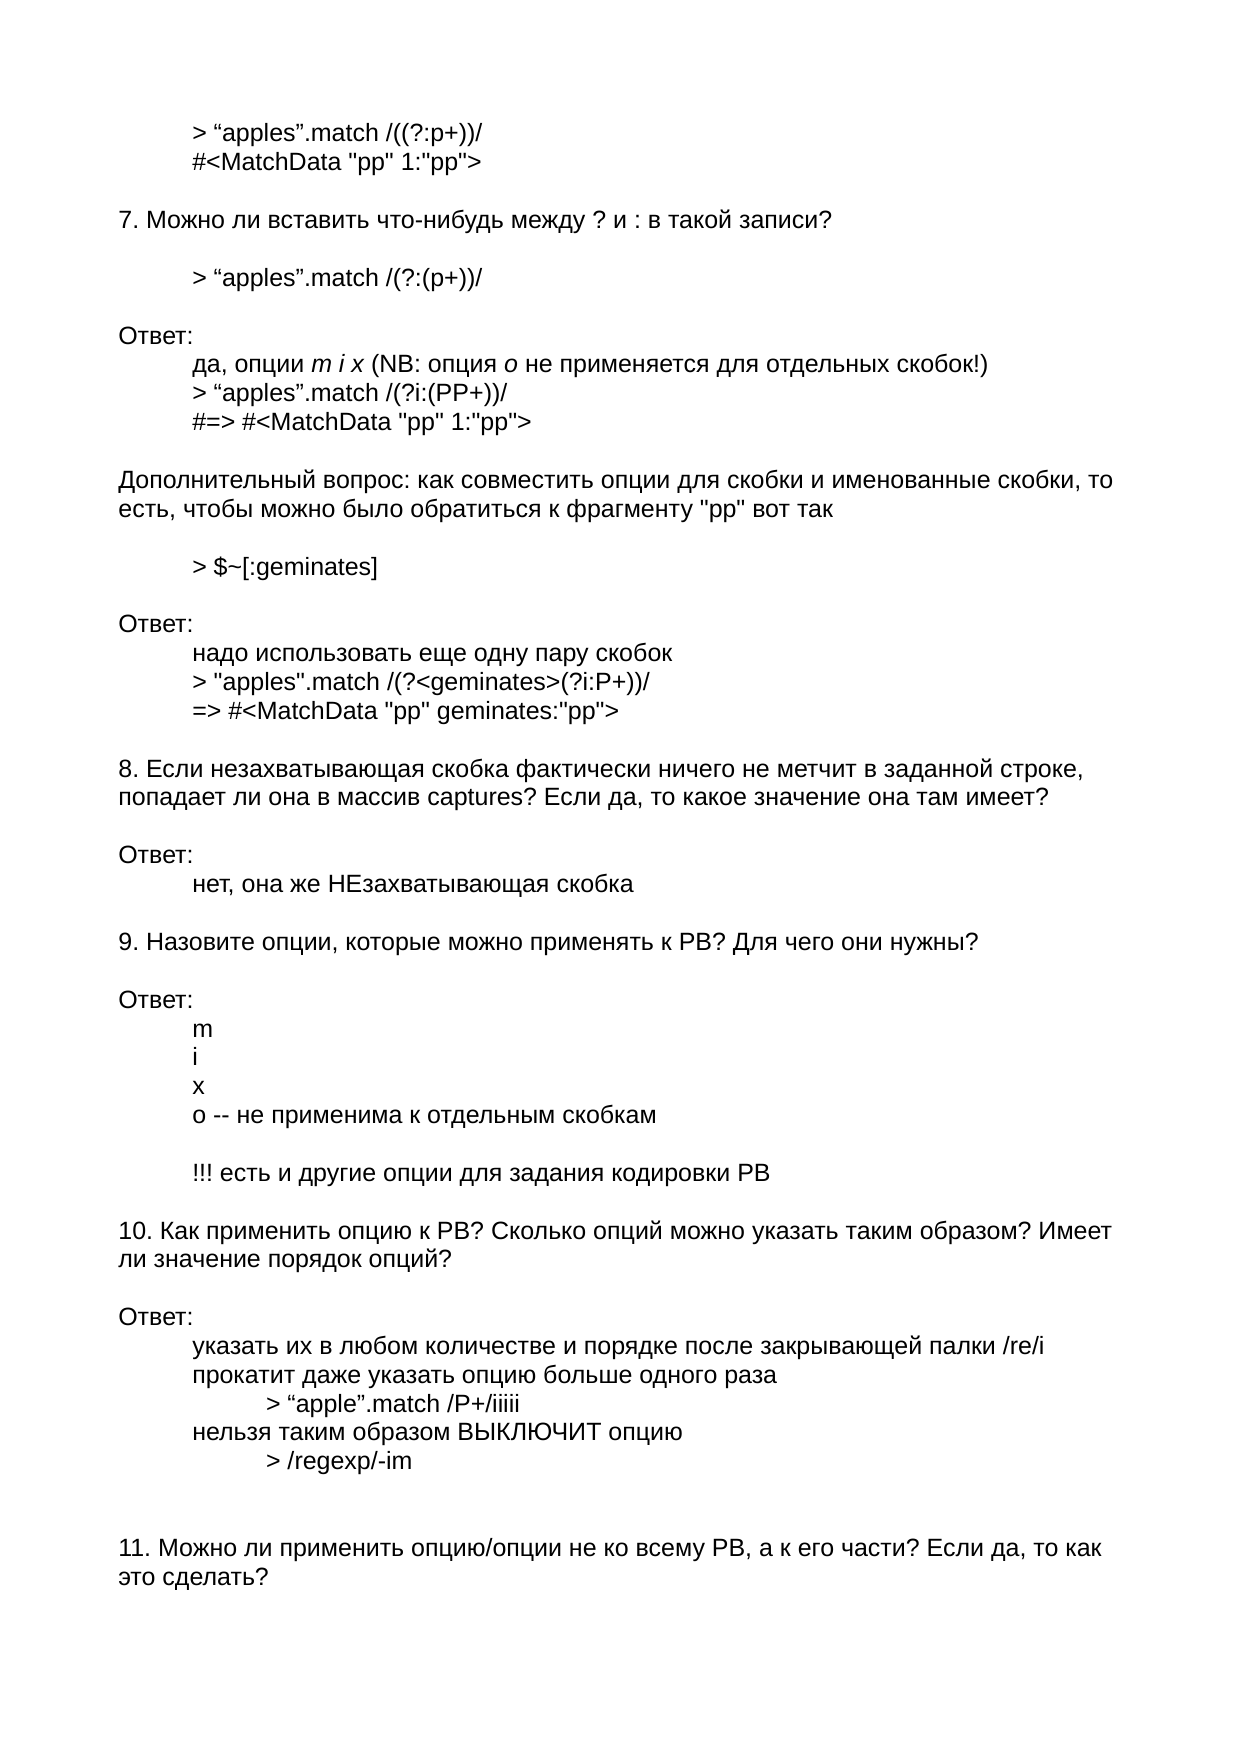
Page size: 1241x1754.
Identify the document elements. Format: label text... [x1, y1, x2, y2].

text > $~[:geminates] [118, 551, 1122, 580]
text нет, она же НЕзахватывающая скобка [118, 869, 1122, 898]
text > “apples”.match /(?:(p+))/ [118, 263, 1122, 291]
text > “apples”.match /(?i:(PP+))/ [118, 378, 1122, 407]
text > "apples".match /(?<geminates>(?i:P+))/ [118, 667, 1122, 696]
text #<MatchData "pp" 1:"pp"> [118, 147, 1122, 176]
text x [118, 1071, 1122, 1100]
text Ответ: [118, 1302, 1122, 1331]
text m [118, 1013, 1122, 1042]
text => #<MatchData "pp" geminates:"pp"> [118, 696, 1122, 724]
text 7. Можно ли вставить что-нибудь между ? и : в такой записи? [118, 205, 1122, 233]
text 11. Можно ли применить опцию/опции не ко всему РВ, а к его части? Если да, то как это сделать? [118, 1533, 1122, 1591]
text Ответ: [118, 840, 1122, 869]
text да, опции m i x (NB: опция o не применяется для отдельных скобок!) [118, 349, 1122, 378]
text Дополнительный вопрос: как совместить опции для скобки и именованные скобки, то есть, чтобы можно было обратиться к фрагменту "pp" вот так [118, 465, 1122, 522]
text Ответ: [118, 321, 1122, 349]
text 10. Как применить опцию к РВ? Сколько опций можно указать таким образом? Имеет ли значение порядок опций? [118, 1216, 1122, 1273]
text > “apples”.match /((?:p+))/ [118, 118, 1122, 147]
text #=> #<MatchData "pp" 1:"pp"> [118, 407, 1122, 436]
text указать их в любом количестве и порядке после закрывающей палки /re/i [118, 1331, 1122, 1360]
text !!! есть и другие опции для задания кодировки РВ [118, 1158, 1122, 1186]
text надо использовать еще одну пару скобок [118, 638, 1122, 667]
text 8. Если незахватывающая скобка фактически ничего не метчит в заданной строке, попадает ли она в массив captures? Если да, то какое значение она там имеет? [118, 753, 1122, 811]
text 9. Назовите опции, которые можно применять к РВ? Для чего они нужны? [118, 927, 1122, 956]
text Ответ: [118, 609, 1122, 638]
text > “apple”.match /P+/iiiii [118, 1388, 1122, 1417]
text i [118, 1042, 1122, 1071]
text Ответ: [118, 985, 1122, 1013]
text o -- не применима к отдельным скобкам [118, 1100, 1122, 1128]
text нельзя таким образом ВЫКЛЮЧИТ опцию [118, 1417, 1122, 1446]
text > /regexp/-im [118, 1446, 1122, 1475]
text прокатит даже указать опцию больше одного раза [118, 1360, 1122, 1388]
